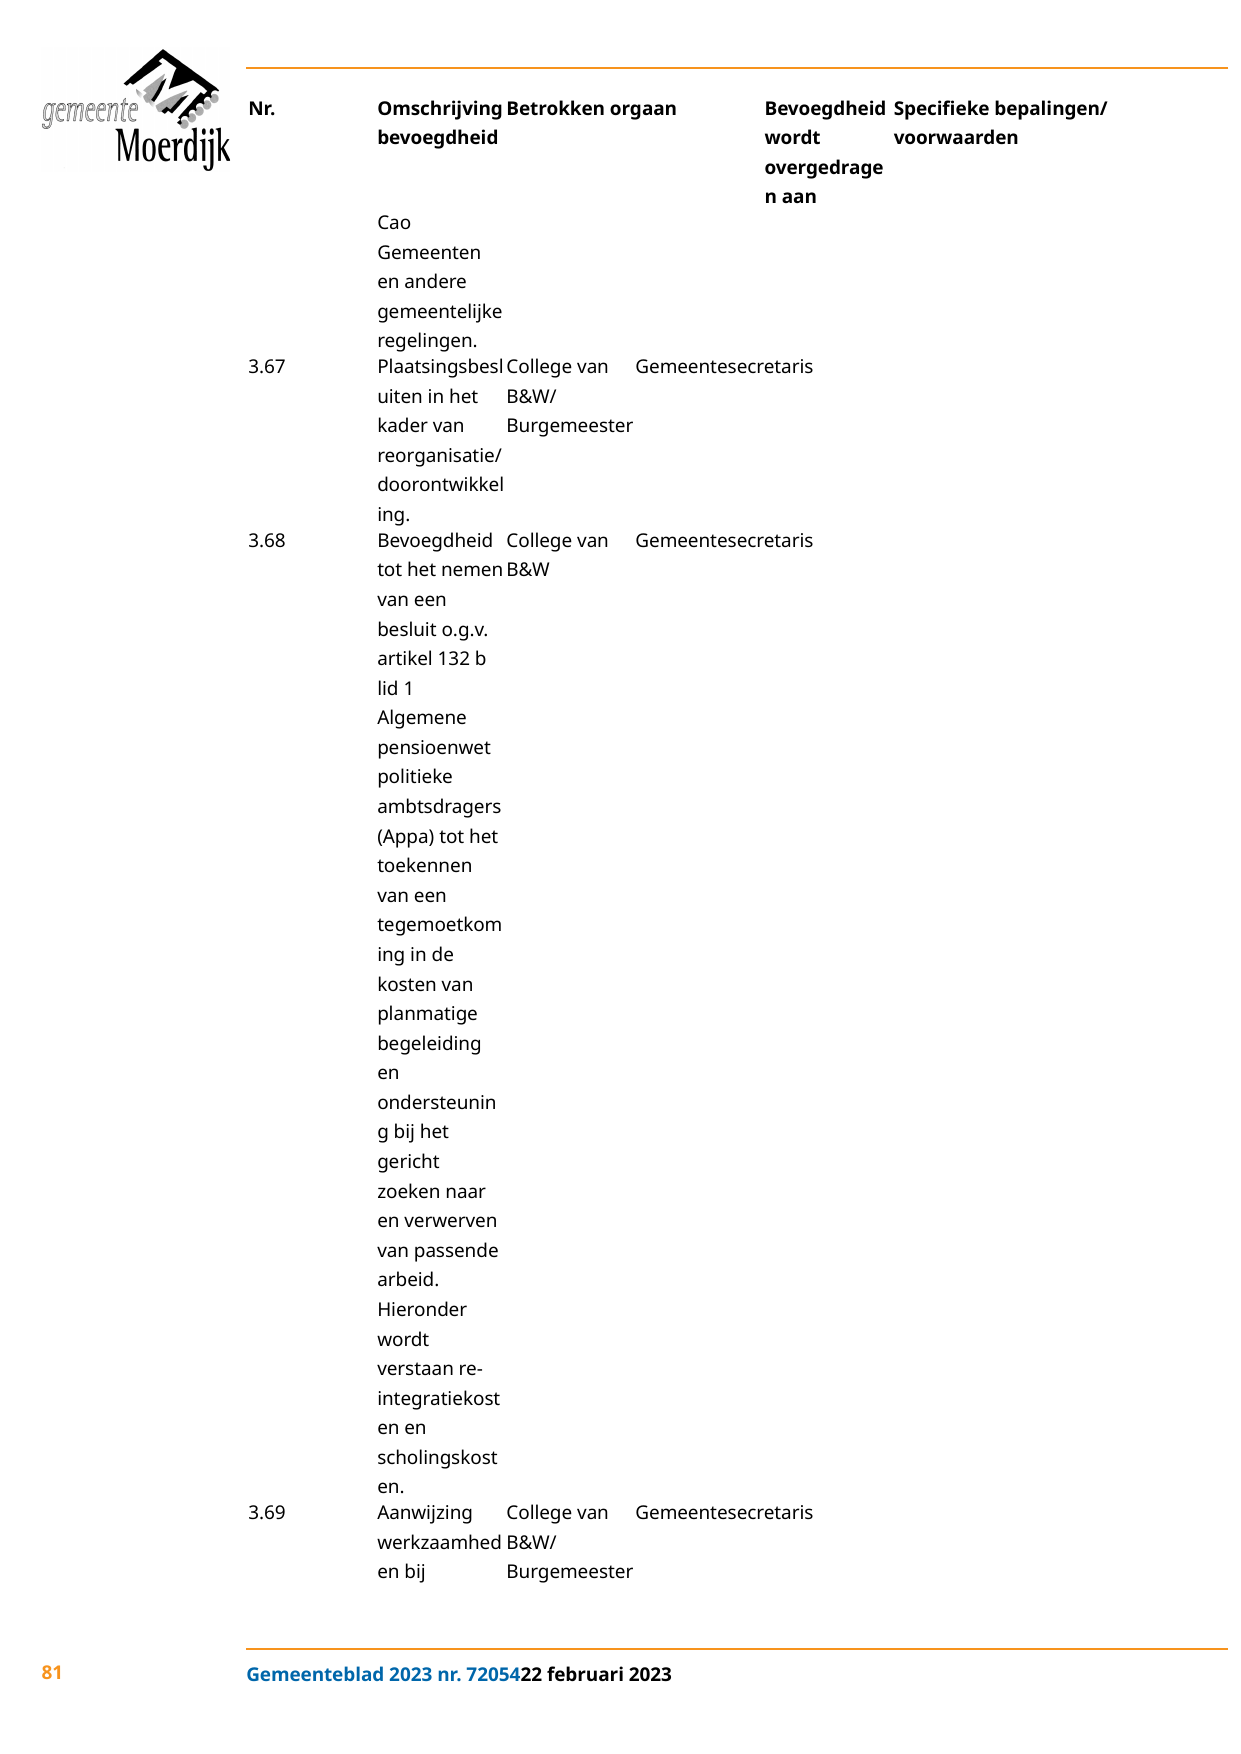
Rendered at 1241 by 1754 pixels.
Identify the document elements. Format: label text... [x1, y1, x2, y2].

table_header Bevoegdheid wordt overgedragen aan [764, 95, 893, 209]
table_cell Gemeentesecretaris [635, 1499, 1022, 1584]
table_cell [1023, 209, 1152, 353]
table_cell College van B&W/ Burgemeester [506, 1499, 635, 1584]
table_cell College van B&W/ Burgemeester [506, 353, 635, 527]
table_cell [1023, 1499, 1152, 1584]
table_cell Bevoegdheid tot het nemen van een besluit o.g.v. artikel 132 b lid 1 Algemene pensioenwet politieke ambtsdragers (Appa) tot het toekennen van een tegemoetkoming in de kosten van planmatige begeleiding en ondersteuning bij het gericht zoeken naar en verwerven van passende arbeid. Hieronder wordt verstaan re-integratiekosten en scholingskosten. [377, 527, 506, 1499]
table_header Specifieke bepalingen/ voorwaarden [894, 95, 1152, 209]
table_cell [506, 209, 635, 353]
picture [41, 47, 231, 172]
table_cell 3.68 [248, 527, 377, 1499]
table_cell Gemeentesecretaris [635, 353, 1022, 527]
table_cell Gemeentesecretaris [635, 527, 1022, 1499]
table_cell [1023, 353, 1152, 527]
table_cell 3.69 [248, 1499, 377, 1584]
table_cell 3.67 [248, 353, 377, 527]
table_cell Aanwijzing werkzaamheden bij [377, 1499, 506, 1584]
table_cell [248, 209, 377, 353]
table_header Nr. [248, 95, 377, 209]
table_cell [635, 209, 1022, 353]
table_header Omschrijving bevoegdheid [377, 95, 506, 209]
table_cell [1023, 527, 1152, 1499]
table_header Betrokken orgaan [506, 95, 764, 209]
table_cell Cao Gemeenten en andere gemeentelijke regelingen. [377, 209, 506, 353]
table_cell College van B&W [506, 527, 635, 1499]
table_cell Plaatsingsbesluiten in het kader van reorganisatie/doorontwikkeling. [377, 353, 506, 527]
